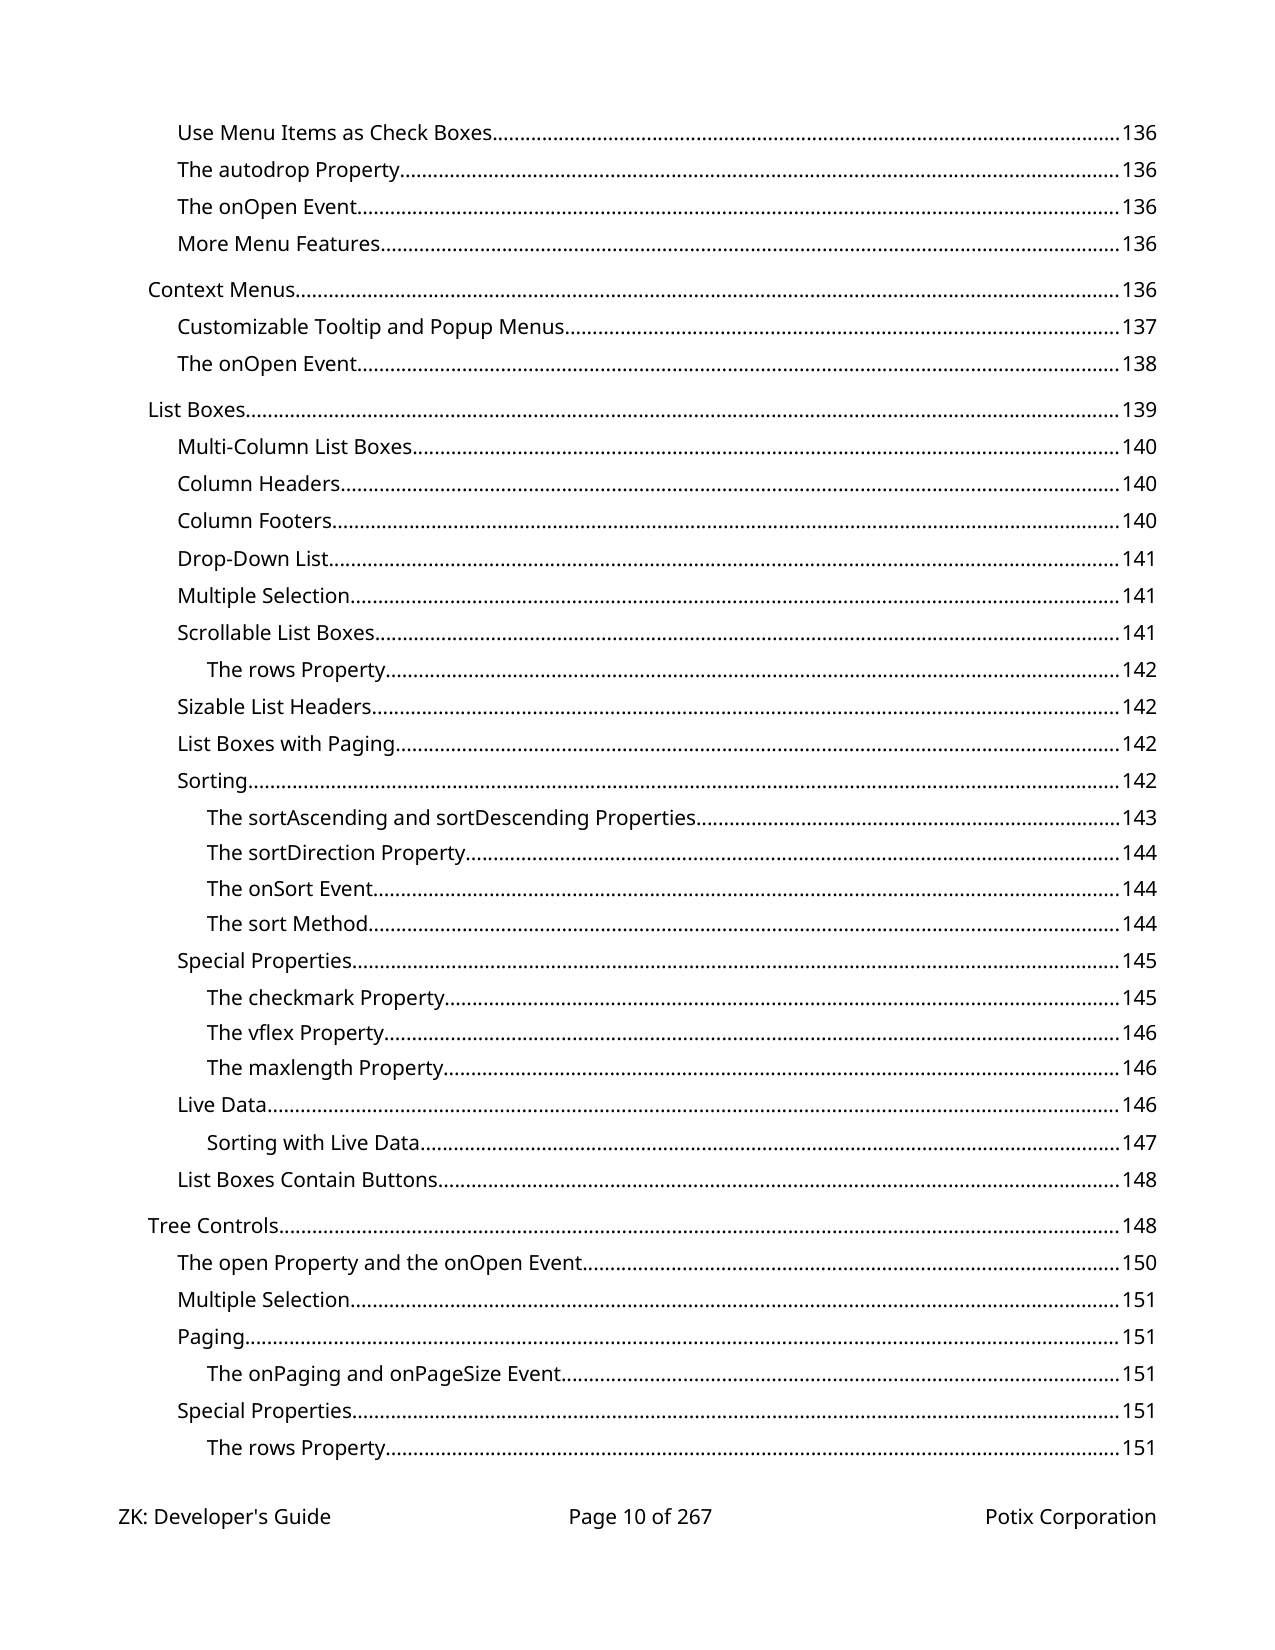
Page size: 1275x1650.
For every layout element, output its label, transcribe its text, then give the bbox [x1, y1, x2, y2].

text List Boxes with Paging 142 [177, 729, 1157, 757]
text Column Headers 140 [177, 469, 1157, 498]
text The onOpen Event 138 [177, 349, 1157, 378]
text The maxlength Property 146 [207, 1053, 1157, 1082]
text Special Properties 151 [177, 1396, 1157, 1424]
text Special Properties 145 [177, 946, 1157, 974]
text The open Property and the onOpen Event 150 [177, 1248, 1157, 1276]
text The onOpen Event 136 [177, 192, 1157, 221]
text The onSort Event 144 [207, 874, 1157, 902]
text The onPaging and onPageSize Event 151 [207, 1359, 1157, 1387]
text List Boxes Contain Buttons 148 [177, 1165, 1157, 1193]
text The vflex Property 146 [207, 1018, 1157, 1047]
text Column Footers 140 [177, 507, 1157, 535]
text Sorting 142 [177, 766, 1157, 794]
text Customizable Tooltip and Popup Menus 137 [177, 312, 1157, 341]
text Sorting with Live Data 147 [207, 1128, 1157, 1156]
text Live Data 146 [177, 1091, 1157, 1119]
text The sortAscending and sortDescending Properties 143 [207, 803, 1157, 832]
text Scrollable List Boxes 141 [177, 618, 1157, 646]
text Context Menus 136 [148, 275, 1157, 303]
text More Menu Features 136 [177, 229, 1157, 258]
text List Boxes 139 [148, 395, 1157, 424]
text Multi-Column List Boxes 140 [177, 432, 1157, 461]
text Paging 151 [177, 1322, 1157, 1350]
text The autodrop Property 136 [177, 155, 1157, 183]
text Sizable List Headers 142 [177, 692, 1157, 720]
text Tree Controls 148 [148, 1211, 1157, 1239]
text Multiple Selection 141 [177, 581, 1157, 609]
text The sort Method 144 [207, 909, 1157, 937]
text Drop-Down List 141 [177, 544, 1157, 572]
text The rows Property 142 [207, 655, 1157, 683]
text Use Menu Items as Check Boxes 136 [177, 118, 1157, 146]
text The rows Property 151 [207, 1433, 1157, 1461]
text Multiple Selection 151 [177, 1285, 1157, 1313]
text The sortDirection Property 144 [207, 838, 1157, 867]
text The checkmark Property 145 [207, 983, 1157, 1011]
